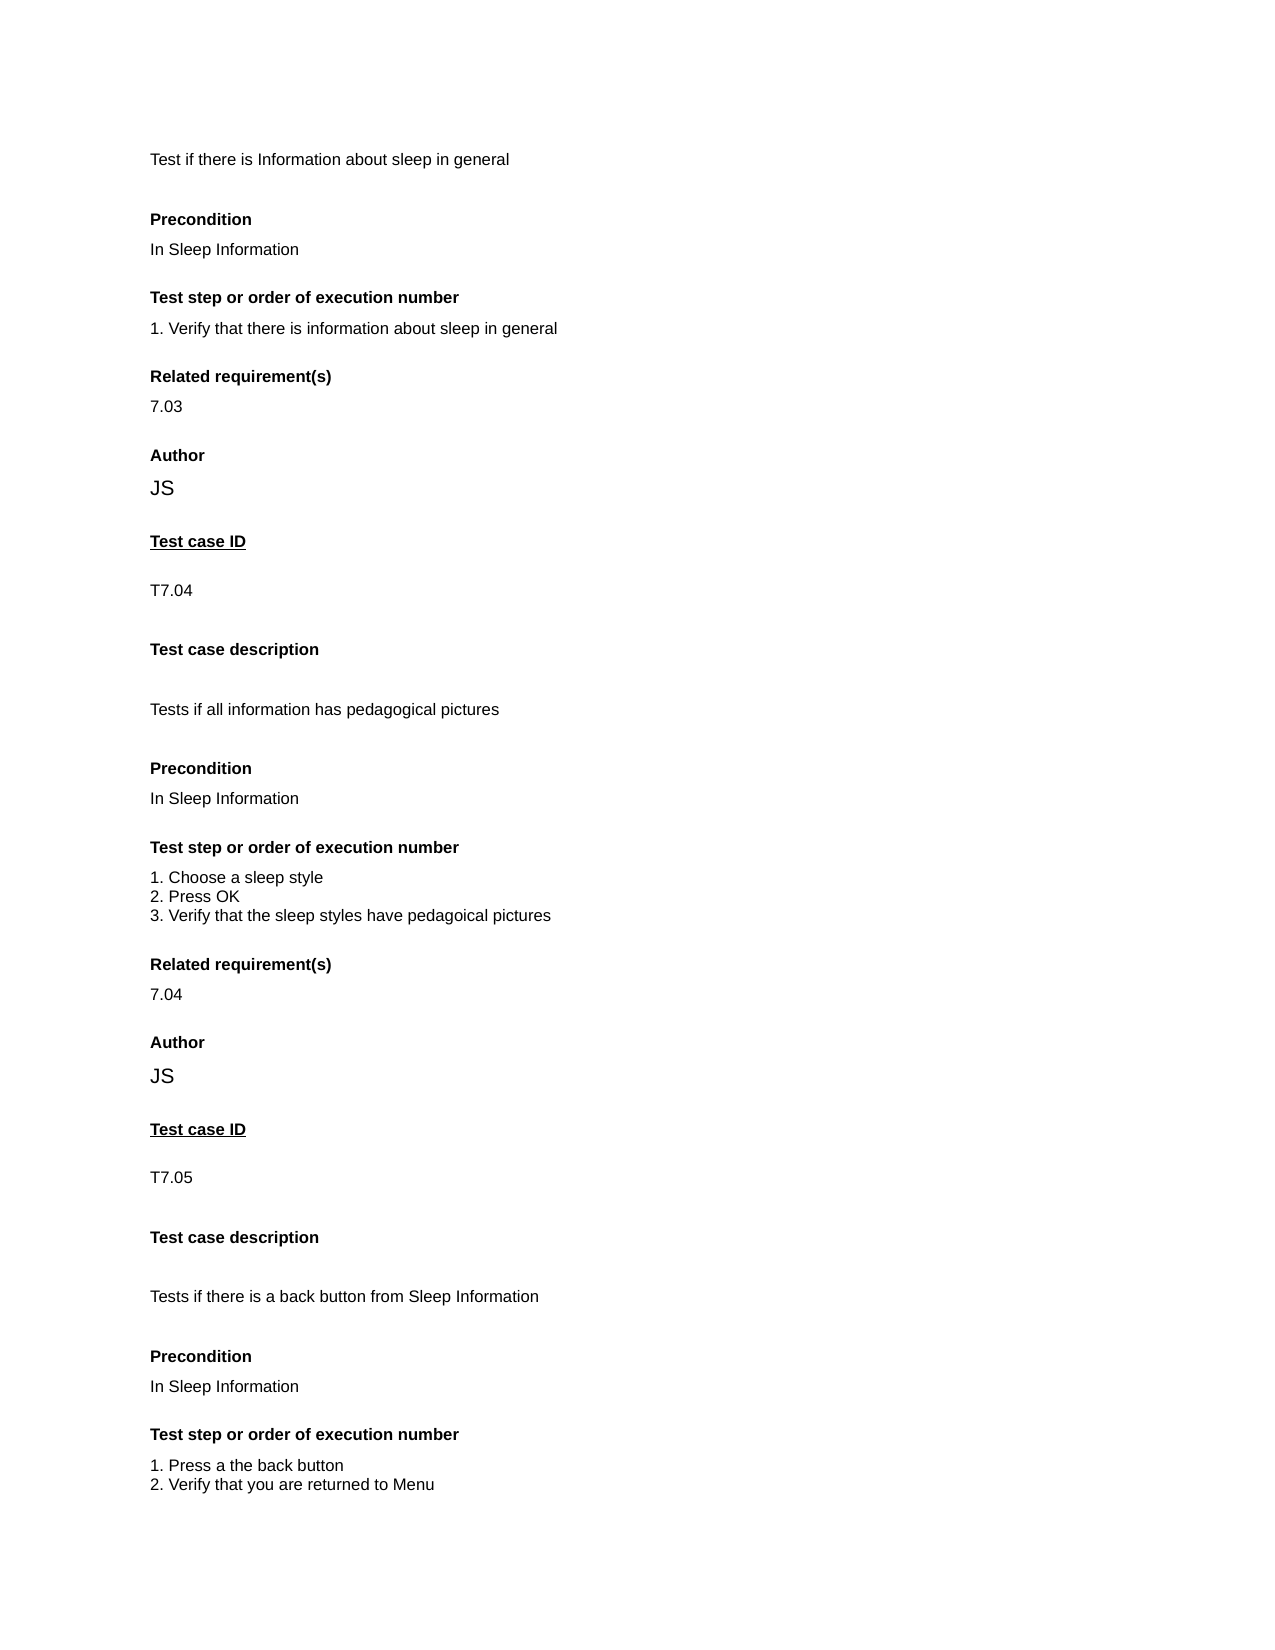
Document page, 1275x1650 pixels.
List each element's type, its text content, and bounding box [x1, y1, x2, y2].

text In Sleep Information [150, 1377, 1125, 1396]
text In Sleep Information [150, 789, 1125, 808]
subtitle T7.04 [150, 580, 1125, 599]
subtitle Test case description [150, 1228, 1125, 1247]
subtitle Test if there is Information about sleep in general [150, 150, 1125, 169]
subtitle Test case description [150, 640, 1125, 659]
subtitle Author [150, 445, 1125, 464]
text 7.04 [150, 985, 1125, 1004]
text JS Test case ID [150, 476, 1125, 551]
text 1. Verify that there is information about sleep in general [150, 318, 1125, 338]
subtitle Tests if there is a back button from Sleep Information [150, 1287, 1125, 1306]
subtitle Precondition [150, 759, 1125, 778]
subtitle Test step or order of execution number [150, 288, 1125, 307]
text 1. Press a the back button 2. Verify that you are returned to Menu [150, 1456, 1125, 1494]
text 1. Choose a sleep style 2. Press OK 3. Verify that the sleep styles have pedagoical pictures [150, 868, 1125, 925]
subtitle Author [150, 1033, 1125, 1052]
text JS Test case ID [150, 1063, 1125, 1139]
subtitle Test step or order of execution number [150, 1425, 1125, 1444]
subtitle T7.05 [150, 1168, 1125, 1187]
text In Sleep Information [150, 240, 1125, 259]
text 7.03 [150, 397, 1125, 416]
subtitle Related requirement(s) [150, 954, 1125, 974]
subtitle Tests if all information has pedagogical pictures [150, 699, 1125, 718]
subtitle Test step or order of execution number [150, 837, 1125, 857]
subtitle Precondition [150, 1347, 1125, 1366]
subtitle Related requirement(s) [150, 367, 1125, 386]
subtitle Precondition [150, 209, 1125, 229]
